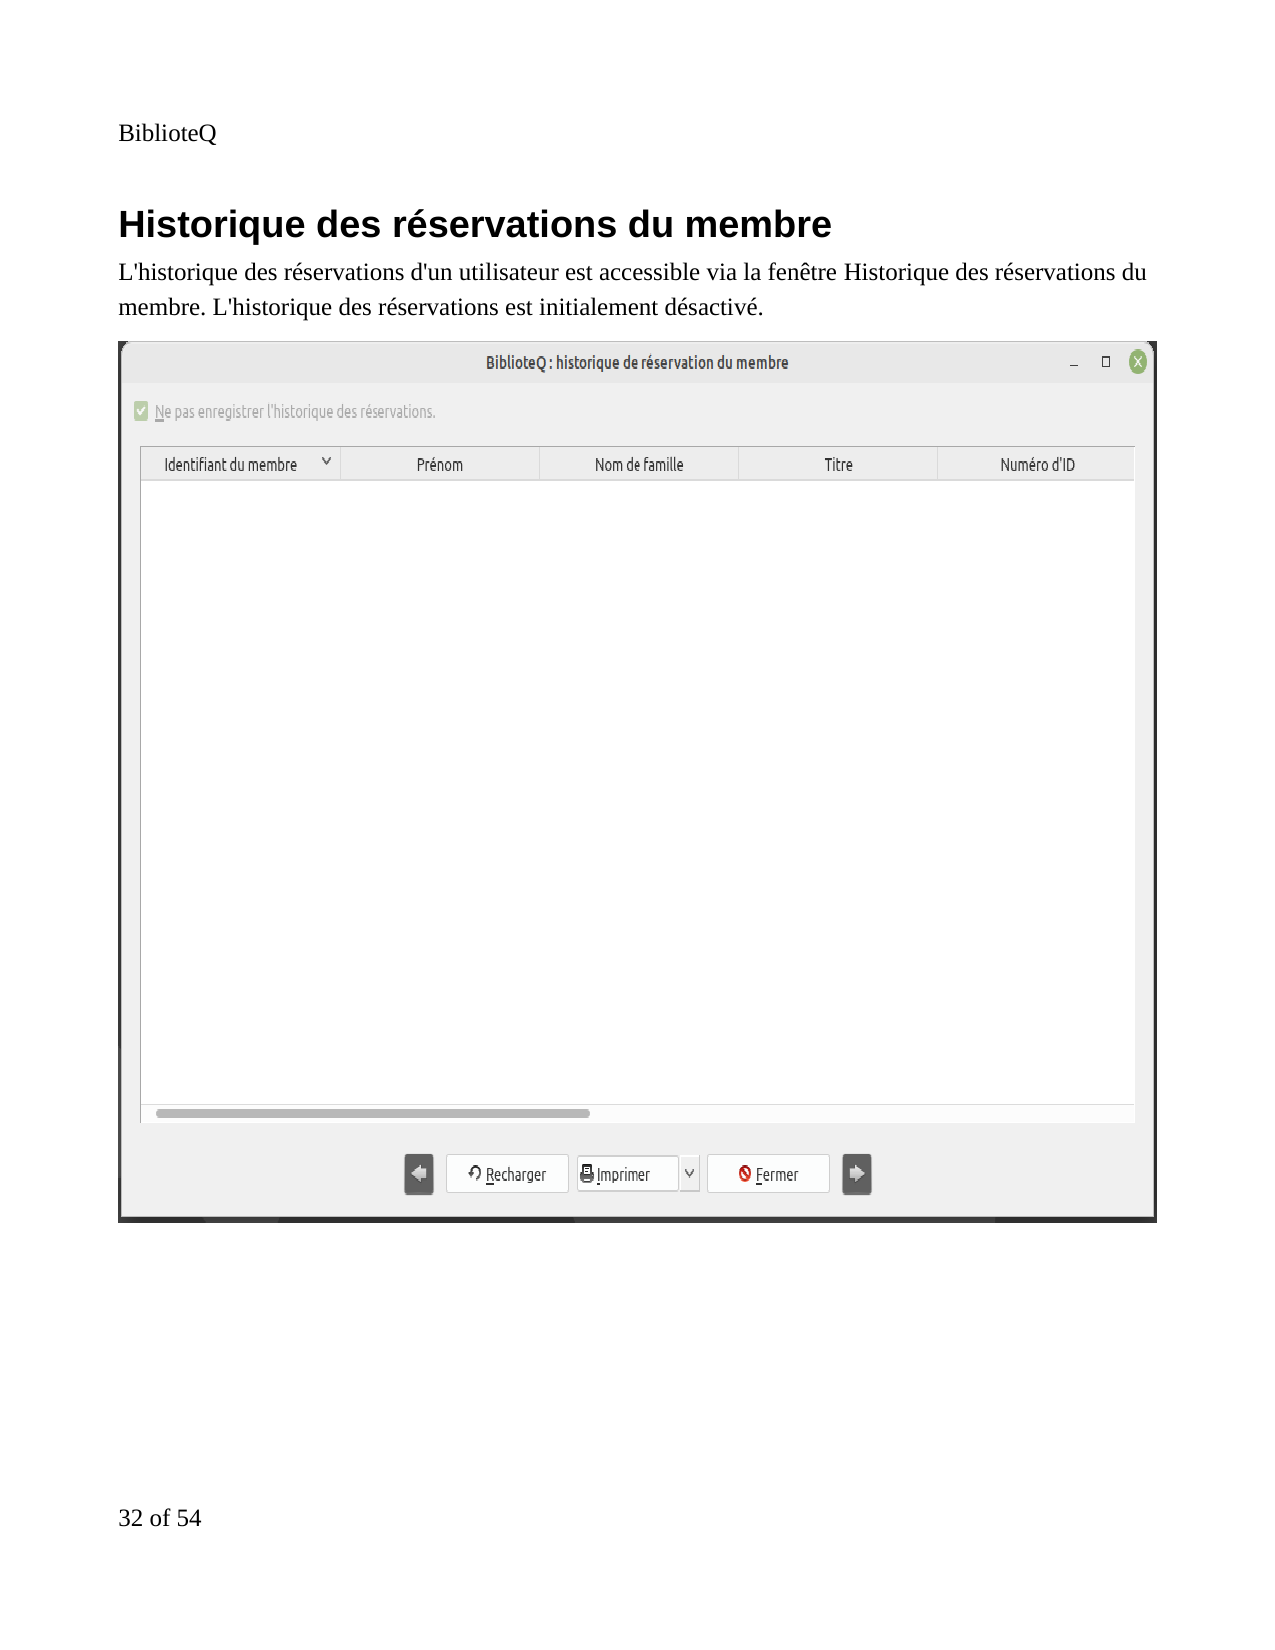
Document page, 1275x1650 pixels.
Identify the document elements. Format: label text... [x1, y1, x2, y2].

picture [118, 341, 1157, 1223]
subtitle Historique des réservations du membre [118, 201, 1157, 245]
text L'historique des réservations d'un utilisateur est accessible via la fenêtre Historique des réservations du membre. L'historique des réservations est initialement désactivé. [118, 257, 1157, 321]
